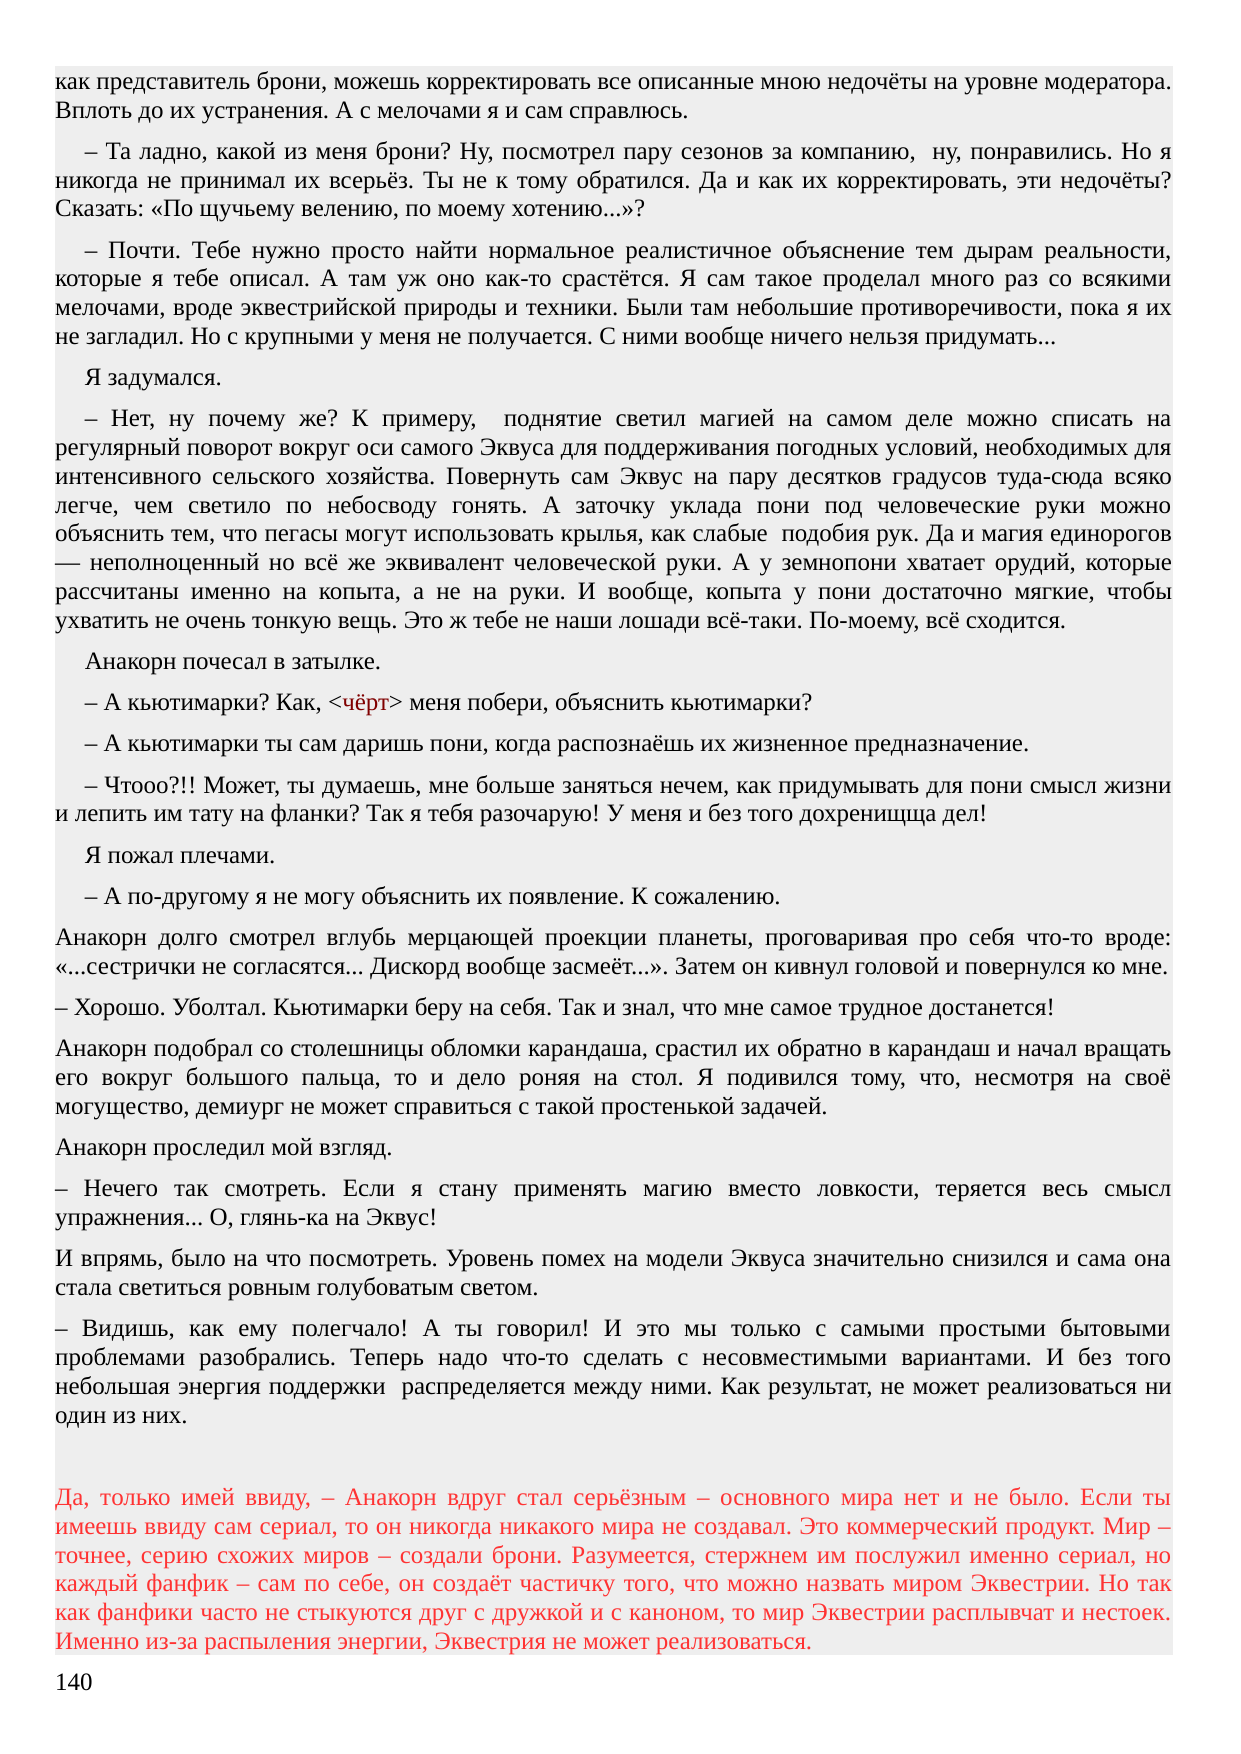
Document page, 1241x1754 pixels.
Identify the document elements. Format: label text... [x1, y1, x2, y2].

text – А по-другому я не могу объяснить их появление. К сожалению. [55, 881, 1173, 910]
text – Чтооо?!! Может, ты думаешь, мне больше заняться нечем, как придумывать для пони смысл жизни и лепить им тату на фланки? Так я тебя разочарую! У меня и без того дохренищща дел! [55, 770, 1173, 827]
text И впрямь, было на что посмотреть. Уровень помех на модели Эквуса значительно снизился и сама она стала светиться ровным голубоватым светом. [55, 1243, 1173, 1301]
text – А кьютимарки? Как, <чёрт> меня побери, объяснить кьютимарки? [55, 687, 1173, 716]
text – Нет, ну почему же? К примеру, поднятие светил магией на самом деле можно списать на регулярный поворот вокруг оси самого Эквуса для поддерживания погодных условий, необходимых для интенсивного сельского хозяйства. Повернуть сам Эквус на пару десятков градусов туда-сюда всяко легче, чем светило по небосводу гонять. А заточку уклада пони под человеческие руки можно объяснить тем, что пегасы могут использовать крылья, как слабые подобия рук. Да и магия единорогов — неполноценный но всё же эквивалент человеческой руки. А у земнопони хватает орудий, которые рассчитаны именно на копыта, а не на руки. И вообще, копыта у пони достаточно мягкие, чтобы ухватить не очень тонкую вещь. Это ж тебе не наши лошади всё-таки. По-моему, всё сходится. [55, 403, 1173, 633]
text Я пожал плечами. [55, 840, 1173, 868]
text как представитель брони, можешь корректировать все описанные мною недочёты на уровне модератора. Вплоть до их устранения. А с мелочами я и сам справлюсь. [55, 66, 1173, 123]
text – Видишь, как ему полегчало! А ты говорил! И это мы только с самыми простыми бытовыми проблемами разобрались. Теперь надо что-то сделать с несовместимыми вариантами. И без того небольшая энергия поддержки распределяется между ними. Как результат, не может реализоваться ни один из них. [55, 1313, 1173, 1428]
text Я задумался. [55, 362, 1173, 391]
text – Хорошо. Уболтал. Кьютимарки беру на себя. Так и знал, что мне самое трудное достанется! [55, 992, 1173, 1021]
text – А кьютимарки ты сам даришь пони, когда распознаёшь их жизненное предназначение. [55, 728, 1173, 757]
text Анакорн подобрал со столешницы обломки карандаша, срастил их обратно в карандаш и начал вращать его вокруг большого пальца, то и дело роняя на стол. Я подивился тому, что, несмотря на своё могущество, демиург не может справиться с такой простенькой задачей. [55, 1033, 1173, 1120]
text – Нечего так смотреть. Если я стану применять магию вместо ловкости, теряется весь смысл упражнения... О, глянь-ка на Эквус! [55, 1173, 1173, 1231]
text Анакорн почесал в затылке. [55, 646, 1173, 675]
text – Почти. Тебе нужно просто найти нормальное реалистичное объяснение тем дырам реальности, которые я тебе описал. А там уж оно как-то срастётся. Я сам такое проделал много раз со всякими мелочами, вроде эквестрийской природы и техники. Были там небольшие противоречивости, пока я их не загладил. Но с крупными у меня не получается. С ними вообще ничего нельзя придумать... [55, 235, 1173, 350]
text – Та ладно, какой из меня брони? Ну, посмотрел пару сезонов за компанию, ну, понравились. Но я никогда не принимал их всерьёз. Ты не к тому обратился. Да и как их корректировать, эти недочёты? Сказать: «По щучьему велению, по моему хотению...»? [55, 136, 1173, 222]
text Да, только имей ввиду, – Анакорн вдруг стал серьёзным – основного мира нет и не было. Если ты имеешь ввиду сам сериал, то он никогда никакого мира не создавал. Это коммерческий продукт. Мир – точнее, серию схожих миров – создали брони. Разумеется, стержнем им послужил именно сериал, но каждый фанфик – сам по себе, он создаёт частичку того, что можно назвать миром Эквестрии. Но так как фанфики часто не стыкуются друг с дружкой и с каноном, то мир Эквестрии расплывчат и нестоек. Именно из-за распыления энергии, Эквестрия не может реализоваться. [55, 1482, 1173, 1655]
text Анакорн проследил мой взгляд. [55, 1132, 1173, 1161]
text Анакорн долго смотрел вглубь мерцающей проекции планеты, проговаривая про себя что-то вроде: «...сестрички не согласятся... Дискорд вообще засмеёт...». Затем он кивнул головой и повернулся ко мне. [55, 922, 1173, 980]
